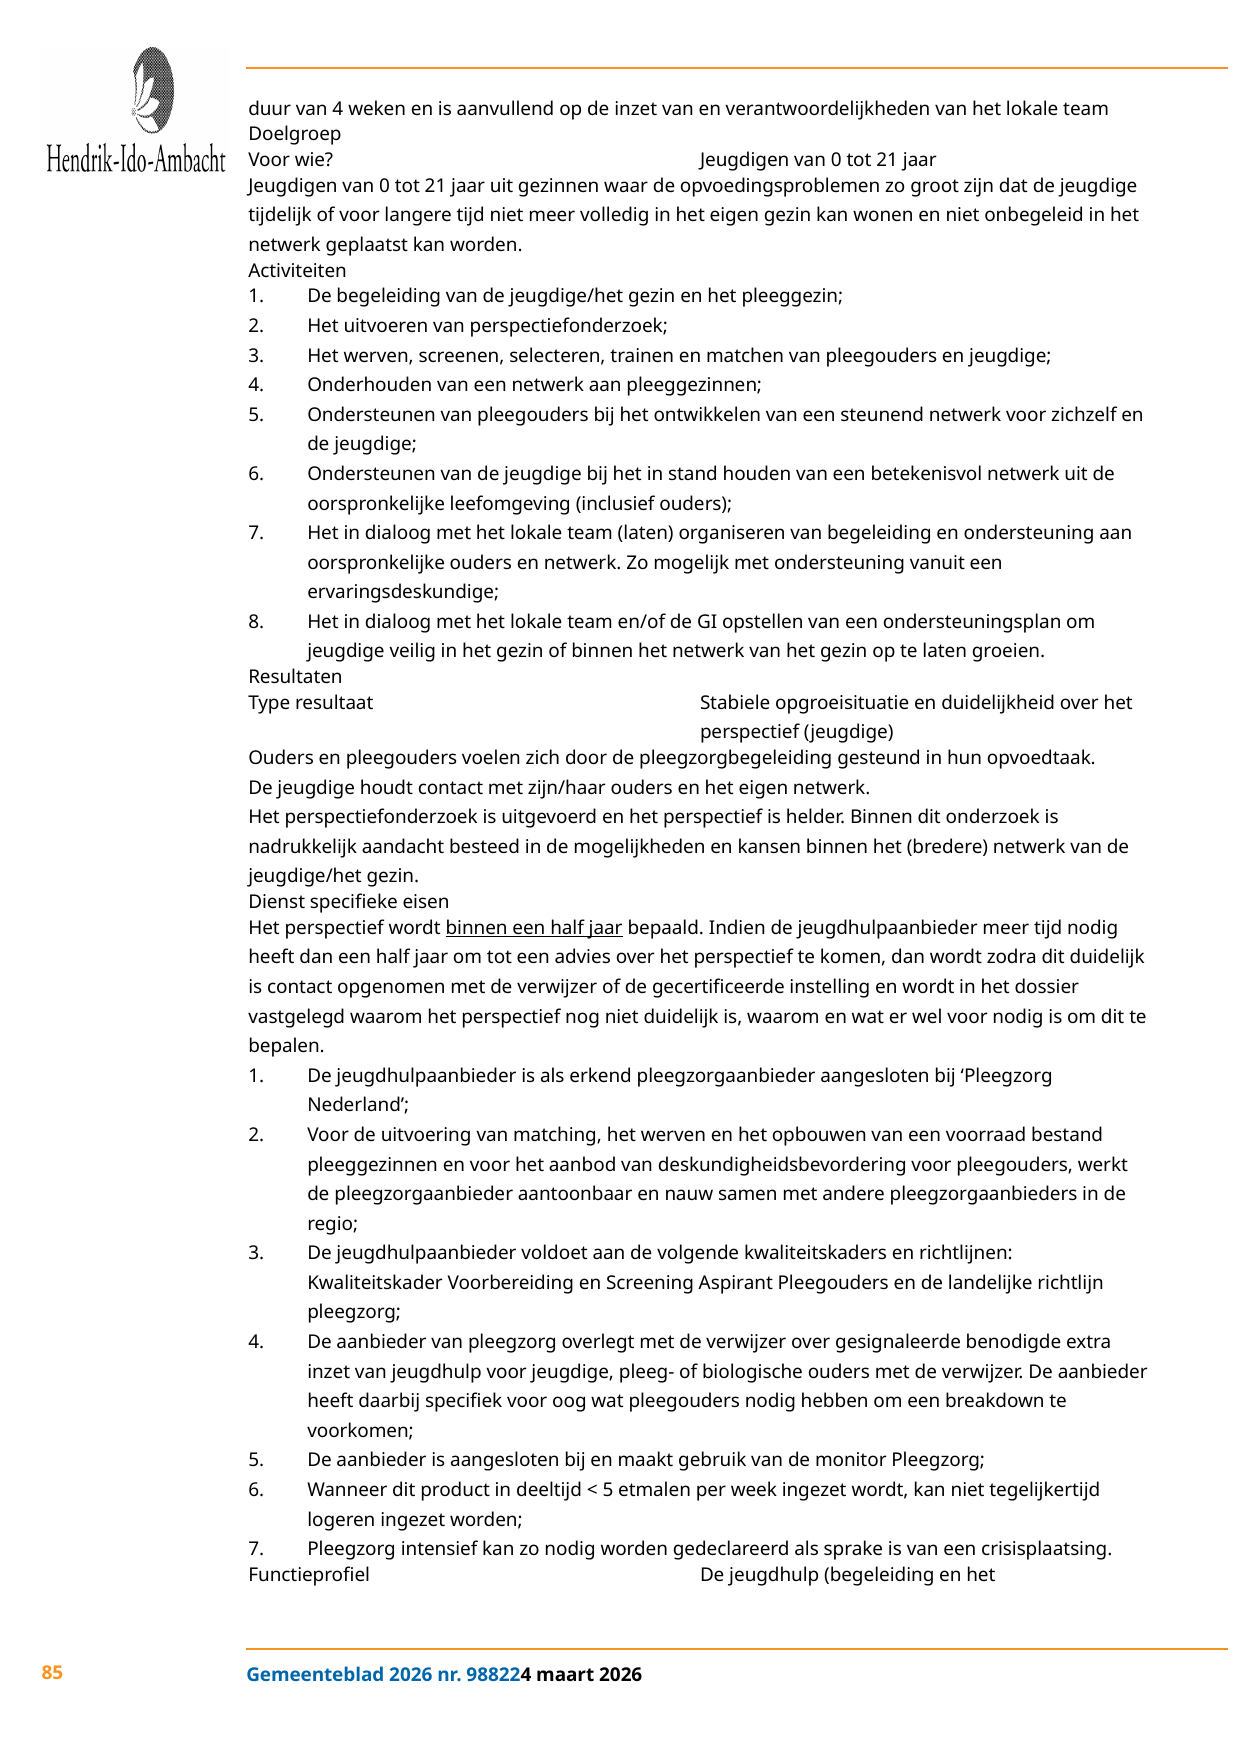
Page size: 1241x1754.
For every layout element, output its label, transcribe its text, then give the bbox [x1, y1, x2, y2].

picture [41, 47, 231, 172]
table_cell Stabiele opgroeisituatie en duidelijkheid over het perspectief (jeugdige) [700, 689, 1152, 744]
table_cell Jeugdigen van 0 tot 21 jaar [700, 146, 1152, 172]
table_cell duur van 4 weken en is aanvullend op de inzet van en verantwoordelijkheden van het lokale team [248, 95, 1152, 121]
table_cell Activiteiten [248, 257, 700, 283]
table_cell [700, 889, 1152, 914]
table_cell Resultaten [248, 663, 700, 689]
table_cell Jeugdigen van 0 tot 21 jaar uit gezinnen waar de opvoedingsproblemen zo groot zijn dat de jeugdige tijdelijk of voor langere tijd niet meer volledig in het eigen gezin kan wonen en niet onbegeleid in het netwerk geplaatst kan worden. [248, 172, 1152, 257]
table_cell Type resultaat [248, 689, 700, 744]
table_cell [700, 121, 1152, 146]
table_cell Ouders en pleegouders voelen zich door de pleegzorgbegeleiding gesteund in hun opvoedtaak. De jeugdige houdt contact met zijn/haar ouders en het eigen netwerk. Het perspectiefonderzoek is uitgevoerd en het perspectief is helder. Binnen dit onderzoek is nadrukkelijk aandacht besteed in de mogelijkheden en kansen binnen het (bredere) netwerk van de jeugdige/het gezin. [248, 744, 1152, 888]
table_cell Functieprofiel [248, 1561, 700, 1587]
table_cell Het perspectief wordt binnen een half jaar bepaald. Indien de jeugdhulpaanbieder meer tijd nodig heeft dan een half jaar om tot een advies over het perspectief te komen, dan wordt zodra dit duidelijk is contact opgenomen met de verwijzer of de gecertificeerde instelling en wordt in het dossier vastgelegd waarom het perspectief nog niet duidelijk is, waarom en wat er wel voor nodig is om dit te bepalen. De jeugdhulpaanbieder is als erkend pleegzorgaanbieder aangesloten bij ‘Pleegzorg Nederland’; Voor de uitvoering van matching, het werven en het opbouwen van een voorraad bestand pleeggezinnen en voor het aanbod van deskundigheidsbevordering voor pleegouders, werkt de pleegzorgaanbieder aantoonbaar en nauw samen met andere pleegzorgaanbieders in de regio; De jeugdhulpaanbieder voldoet aan de volgende kwaliteitskaders en richtlijnen: Kwaliteitskader Voorbereiding en Screening Aspirant Pleegouders en de landelijke richtlijn pleegzorg; De aanbieder van pleegzorg overlegt met de verwijzer over gesignaleerde benodigde extra inzet van jeugdhulp voor jeugdige, pleeg- of biologische ouders met de verwijzer. De aanbieder heeft daarbij specifiek voor oog wat pleegouders nodig hebben om een breakdown te voorkomen; De aanbieder is aangesloten bij en maakt gebruik van de monitor Pleegzorg; Wanneer dit product in deeltijd < 5 etmalen per week ingezet wordt, kan niet tegelijkertijd logeren ingezet worden; Pleegzorg intensief kan zo nodig worden gedeclareerd als sprake is van een crisisplaatsing. [248, 914, 1152, 1561]
table_cell [700, 257, 1152, 283]
table_cell De jeugdhulp (begeleiding en het [700, 1561, 1152, 1587]
table_cell [700, 663, 1152, 689]
table_cell Doelgroep [248, 121, 700, 146]
table_cell Dienst specifieke eisen [248, 889, 700, 914]
table_cell Voor wie? [248, 146, 700, 172]
table_cell De begeleiding van de jeugdige/het gezin en het pleeggezin; Het uitvoeren van perspectiefonderzoek; Het werven, screenen, selecteren, trainen en matchen van pleegouders en jeugdige; Onderhouden van een netwerk aan pleeggezinnen; Ondersteunen van pleegouders bij het ontwikkelen van een steunend netwerk voor zichzelf en de jeugdige; Ondersteunen van de jeugdige bij het in stand houden van een betekenisvol netwerk uit de oorspronkelijke leefomgeving (inclusief ouders); Het in dialoog met het lokale team (laten) organiseren van begeleiding en ondersteuning aan oorspronkelijke ouders en netwerk. Zo mogelijk met ondersteuning vanuit een ervaringsdeskundige; Het in dialoog met het lokale team en/of de GI opstellen van een ondersteuningsplan om jeugdige veilig in het gezin of binnen het netwerk van het gezin op te laten groeien. [248, 283, 1152, 663]
